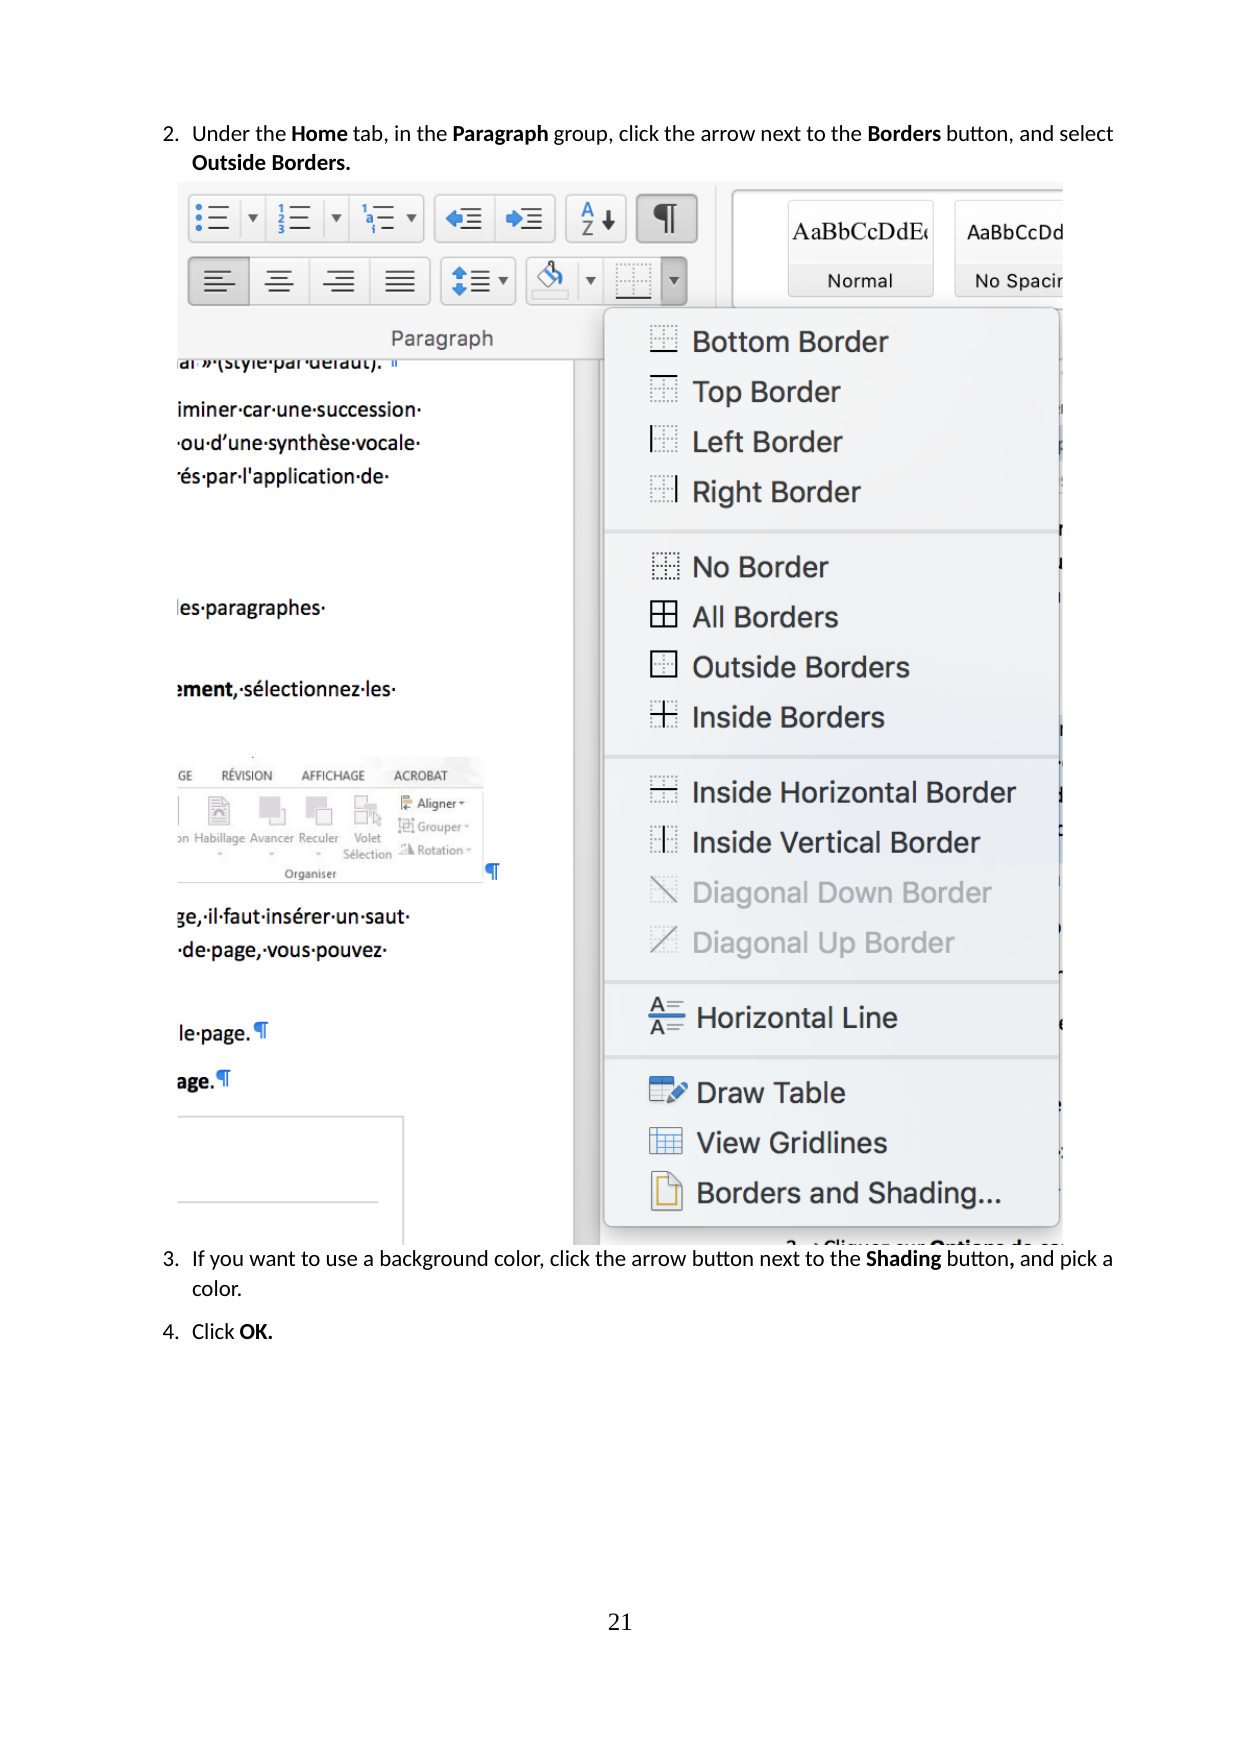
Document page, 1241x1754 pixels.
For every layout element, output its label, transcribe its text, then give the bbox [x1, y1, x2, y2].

list Click OK. [162, 1316, 1122, 1345]
picture [177, 182, 1063, 1245]
list Under the Home tab, in the Paragraph group, click the arrow next to the Borders button, and select Outside Borders. [162, 118, 1122, 176]
list If you want to use a background color, click the arrow button next to the Shading button, and pick a color. [162, 1245, 1122, 1302]
